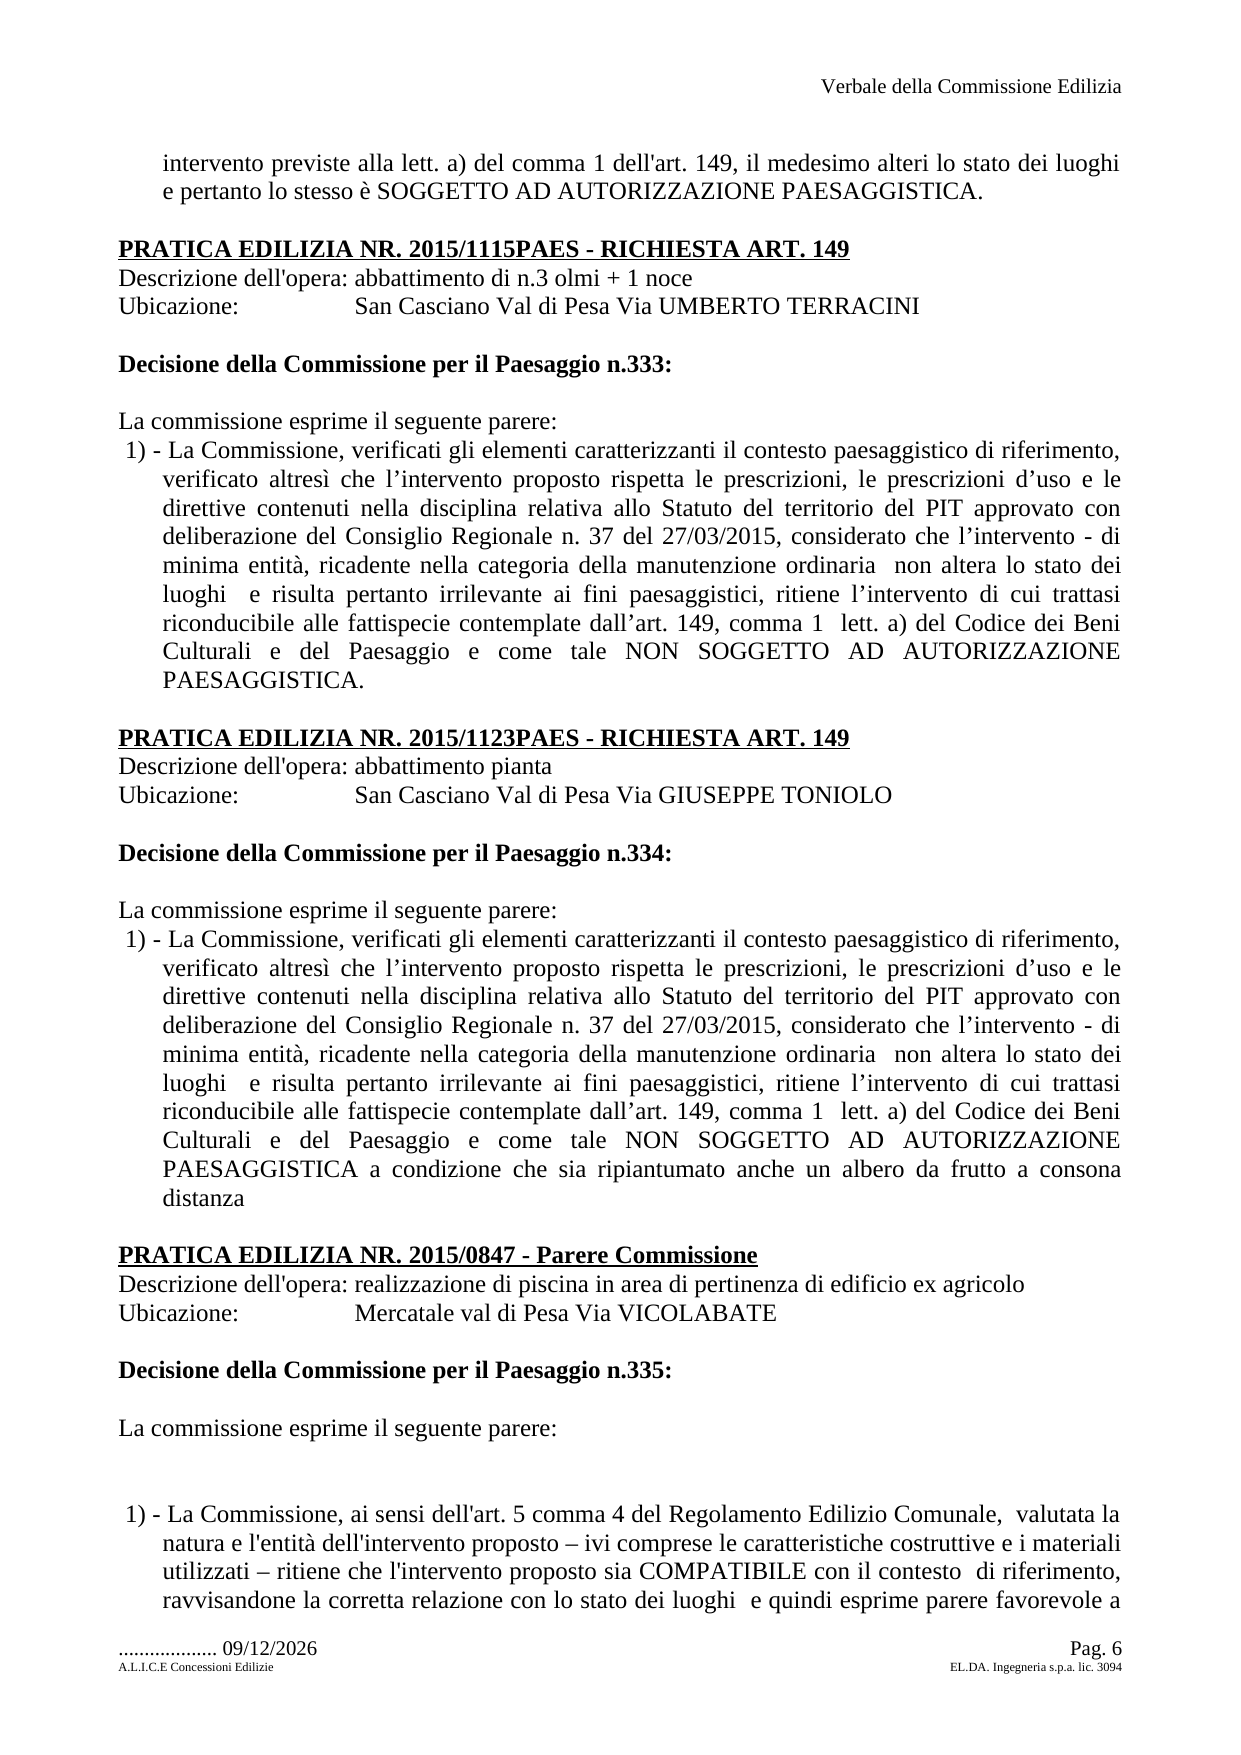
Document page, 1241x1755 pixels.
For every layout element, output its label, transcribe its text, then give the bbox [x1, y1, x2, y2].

text PRATICA EDILIZIA NR. 2015/0847 - Parere Commissione [118, 1240, 1122, 1269]
text Descrizione dell'opera: abbattimento pianta [118, 751, 1122, 780]
text La commissione esprime il seguente parere: [118, 1413, 1122, 1441]
text Ubicazione: San Casciano Val di Pesa Via GIUSEPPE TONIOLO [118, 780, 1122, 809]
text La commissione esprime il seguente parere: [118, 406, 1122, 435]
text Ubicazione: San Casciano Val di Pesa Via UMBERTO TERRACINI [118, 291, 1122, 320]
text PRATICA EDILIZIA NR. 2015/1123PAES - RICHIESTA ART. 149 [118, 723, 1122, 751]
text Decisione della Commissione per il Paesaggio n.335: [118, 1355, 1122, 1384]
text Decisione della Commissione per il Paesaggio n.333: [118, 349, 1122, 378]
text La commissione esprime il seguente parere: [118, 895, 1122, 924]
text intervento previste alla lett. a) del comma 1 dell'art. 149, il medesimo alteri lo stato dei luoghi e pertanto lo stesso è SOGGETTO AD AUTORIZZAZIONE PAESAGGISTICA. [118, 148, 1122, 205]
text 1) - La Commissione, verificati gli elementi caratterizzanti il contesto paesaggistico di riferimento, verificato altresì che l’intervento proposto rispetta le prescrizioni, le prescrizioni d’uso e le direttive contenuti nella disciplina relativa allo Statuto del territorio del PIT approvato con deliberazione del Consiglio Regionale n. 37 del 27/03/2015, considerato che l’intervento - di minima entità, ricadente nella categoria della manutenzione ordinaria non altera lo stato dei luoghi e risulta pertanto irrilevante ai fini paesaggistici, ritiene l’intervento di cui trattasi riconducibile alle fattispecie contemplate dall’art. 149, comma 1 lett. a) del Codice dei Beni Culturali e del Paesaggio e come tale NON SOGGETTO AD AUTORIZZAZIONE PAESAGGISTICA a condizione che sia ripiantumato anche un albero da frutto a consona distanza [118, 924, 1122, 1211]
text Descrizione dell'opera: realizzazione di piscina in area di pertinenza di edificio ex agricolo [118, 1269, 1122, 1298]
text PRATICA EDILIZIA NR. 2015/1115PAES - RICHIESTA ART. 149 [118, 234, 1122, 263]
text 1) - La Commissione, verificati gli elementi caratterizzanti il contesto paesaggistico di riferimento, verificato altresì che l’intervento proposto rispetta le prescrizioni, le prescrizioni d’uso e le direttive contenuti nella disciplina relativa allo Statuto del territorio del PIT approvato con deliberazione del Consiglio Regionale n. 37 del 27/03/2015, considerato che l’intervento - di minima entità, ricadente nella categoria della manutenzione ordinaria non altera lo stato dei luoghi e risulta pertanto irrilevante ai fini paesaggistici, ritiene l’intervento di cui trattasi riconducibile alle fattispecie contemplate dall’art. 149, comma 1 lett. a) del Codice dei Beni Culturali e del Paesaggio e come tale NON SOGGETTO AD AUTORIZZAZIONE PAESAGGISTICA. [118, 435, 1122, 694]
text Descrizione dell'opera: abbattimento di n.3 olmi + 1 noce [118, 263, 1122, 291]
text Decisione della Commissione per il Paesaggio n.334: [118, 838, 1122, 866]
text Ubicazione: Mercatale val di Pesa Via VICOLABATE [118, 1298, 1122, 1326]
text 1) - La Commissione, ai sensi dell'art. 5 comma 4 del Regolamento Edilizio Comunale, valutata la natura e l'entità dell'intervento proposto – ivi comprese le caratteristiche costruttive e i materiali utilizzati – ritiene che l'intervento proposto sia COMPATIBILE con il contesto di riferimento, ravvisandone la corretta relazione con lo stato dei luoghi e quindi esprime parere favorevole a [118, 1499, 1122, 1614]
